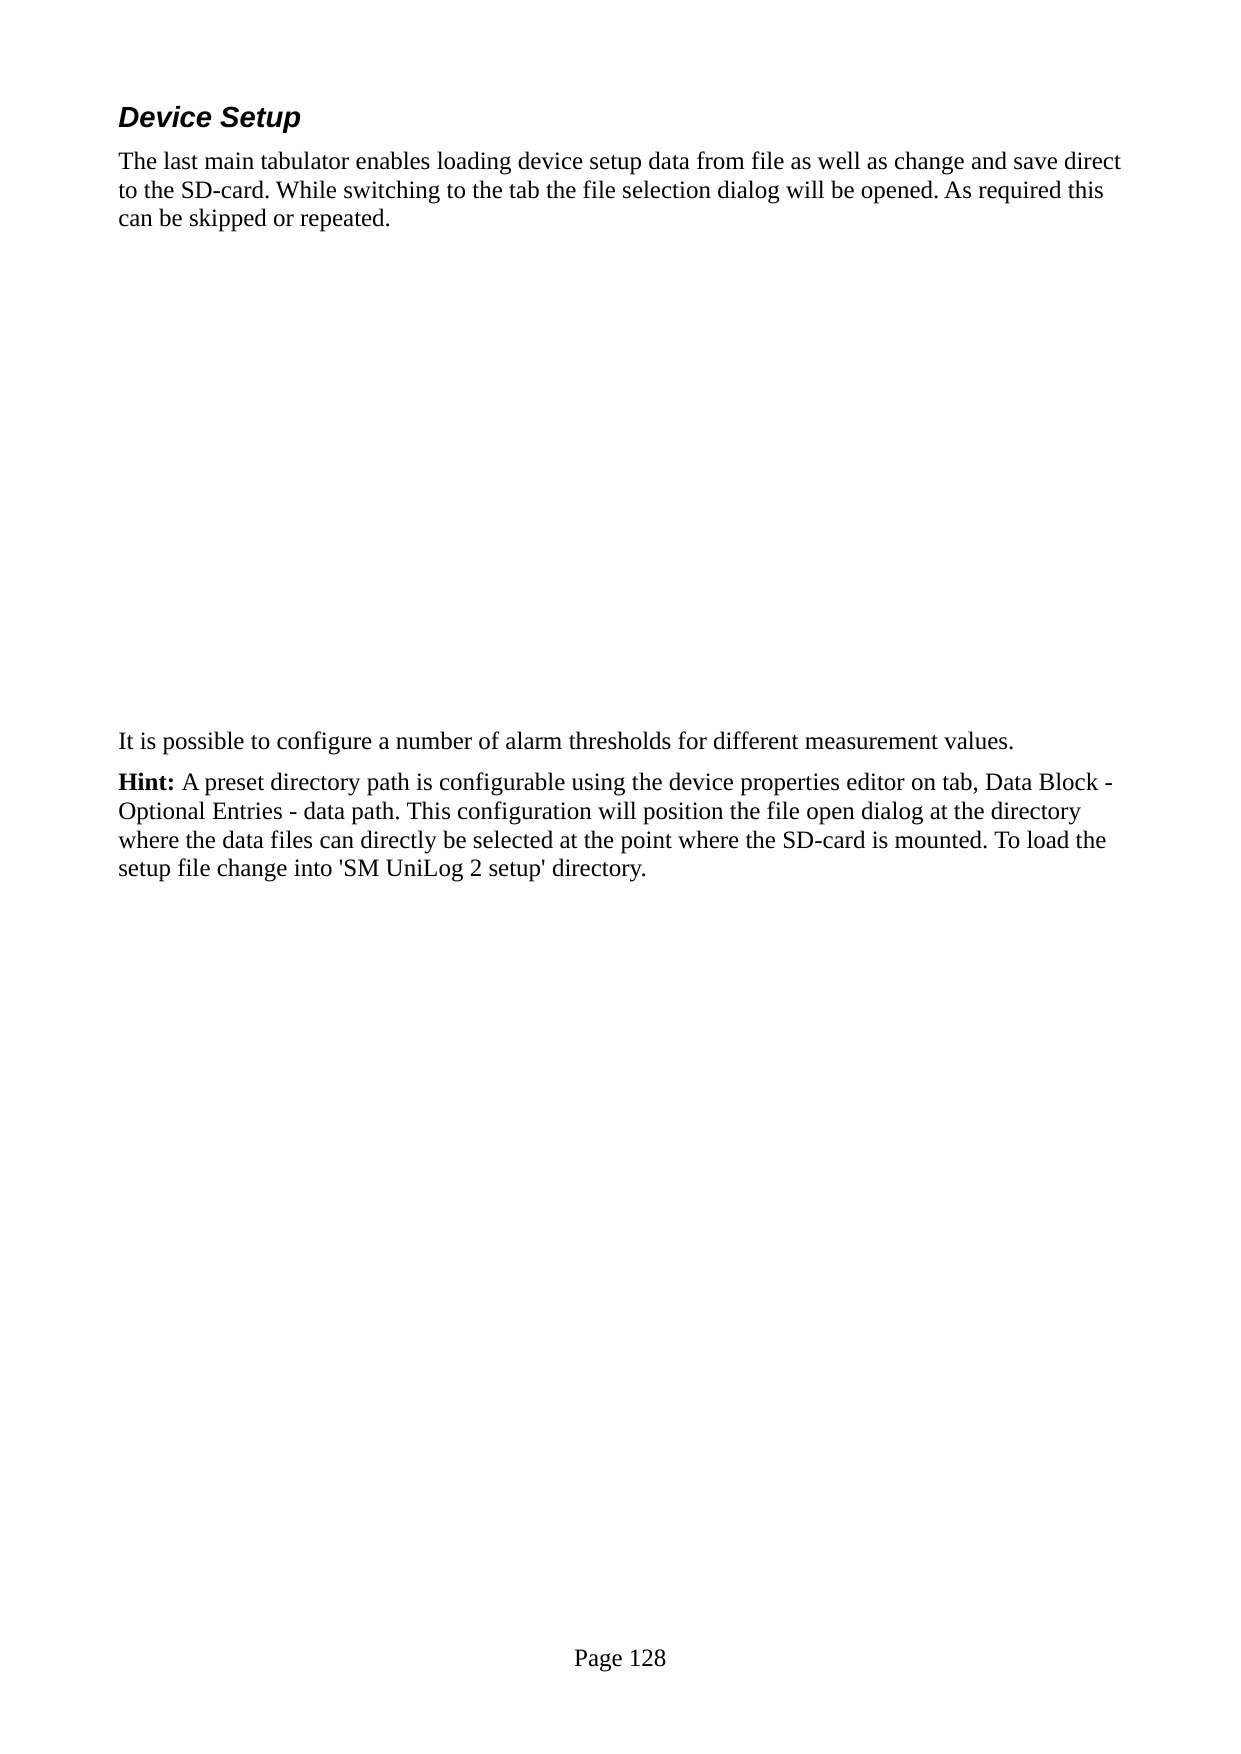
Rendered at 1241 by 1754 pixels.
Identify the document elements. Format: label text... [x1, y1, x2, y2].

text The last main tabulator enables loading device setup data from file as well as change and save direct to the SD-card. While switching to the tab the file selection dialog will be opened. As required this can be skipped or repeated. [118, 146, 1122, 232]
text Hint: A preset directory path is configurable using the device properties editor on tab, Data Block - Optional Entries - data path. This configuration will position the file open dialog at the directory where the data files can directly be selected at the point where the SD-card is mounted. To load the setup file change into 'SM UniLog 2 setup' directory. [118, 767, 1122, 882]
subtitle Device Setup [118, 100, 1122, 133]
text It is possible to configure a number of alarm thresholds for different measurement values. [118, 726, 1122, 755]
